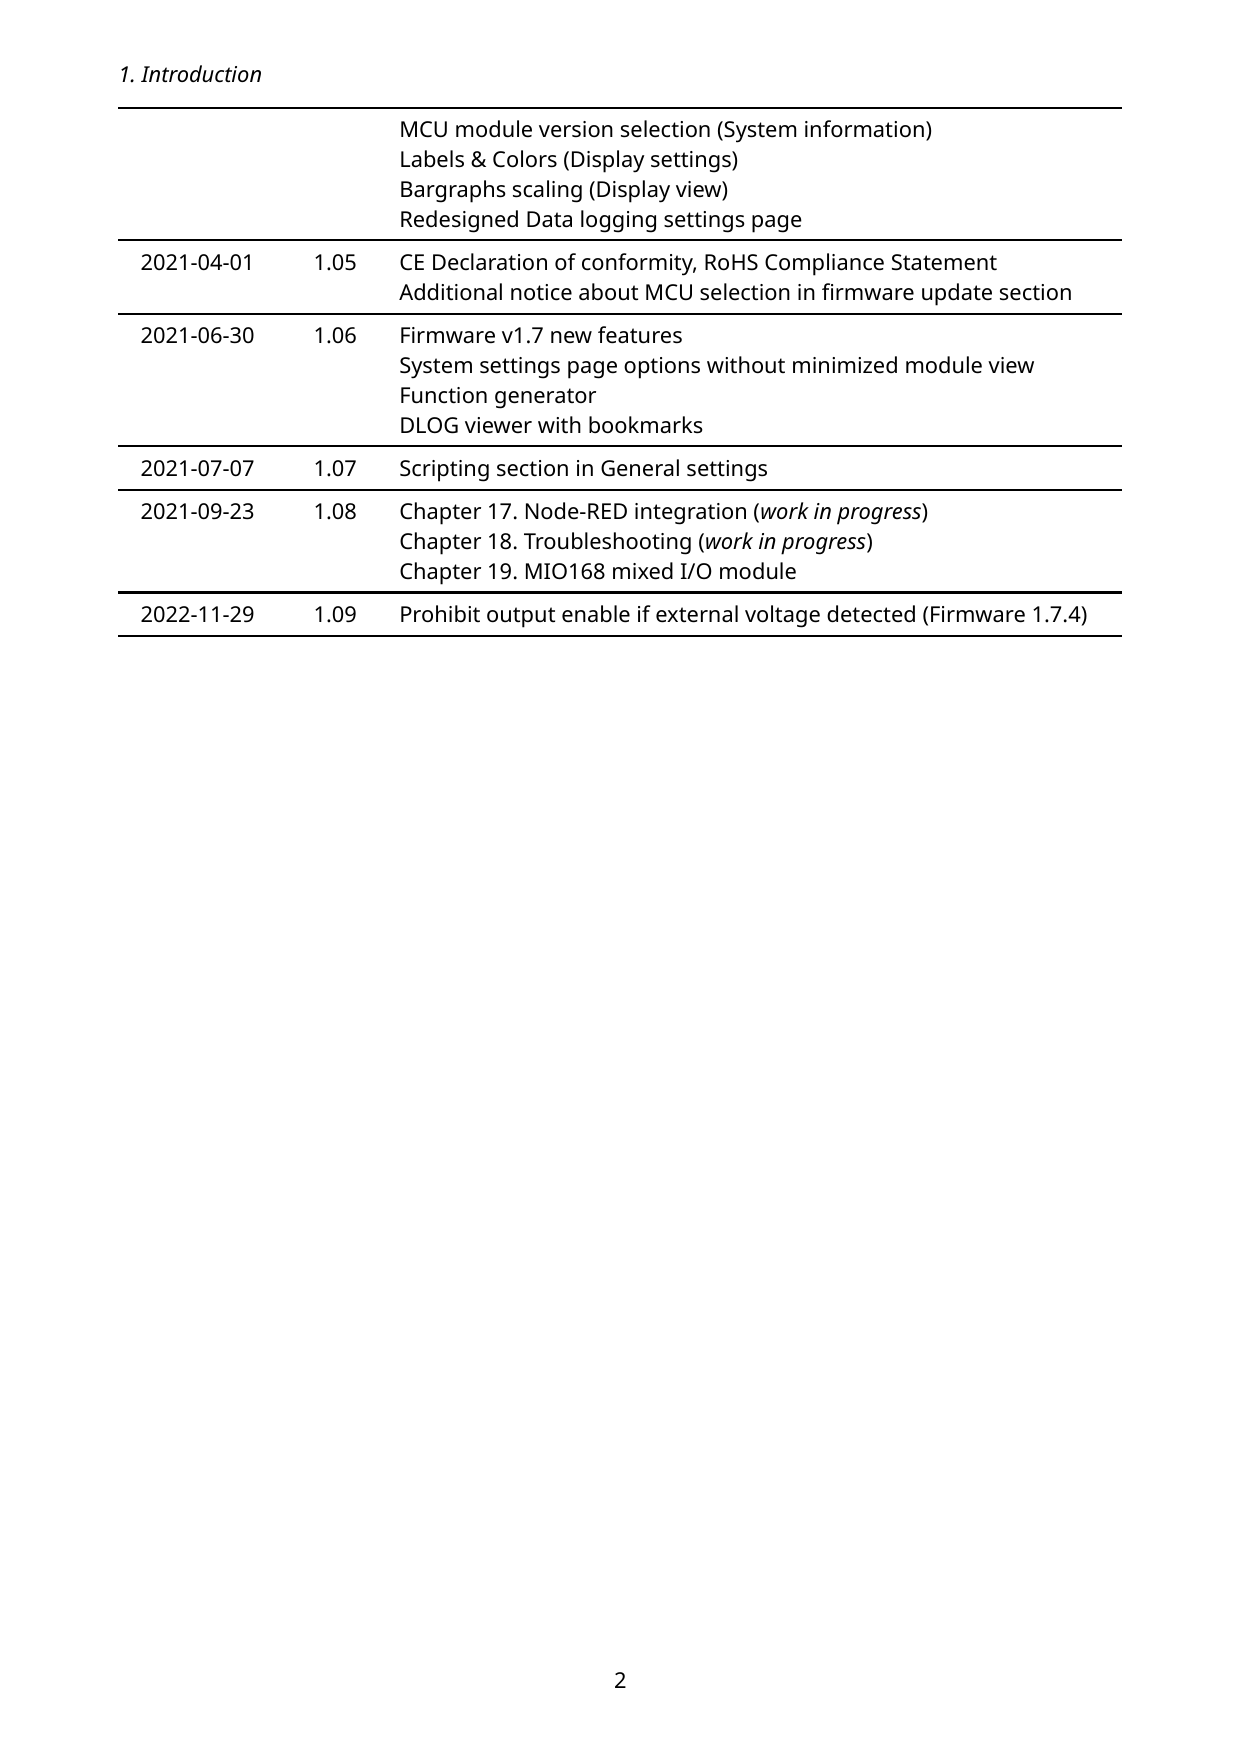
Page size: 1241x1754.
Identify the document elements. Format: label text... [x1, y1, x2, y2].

table_cell 1.05 [277, 241, 393, 312]
table_cell CE Declaration of conformity, RoHS Compliance Statement Additional notice about MCU selection in firmware update section [393, 241, 1122, 312]
table_cell 1.08 [277, 491, 393, 591]
table_cell Scripting section in General settings [393, 447, 1122, 488]
table_cell 2021-06-30 [118, 315, 277, 445]
table_cell Prohibit output enable if external voltage detected (Firmware 1.7.4) [393, 594, 1122, 635]
table_cell 2021-07-07 [118, 447, 277, 488]
table_cell 1.06 [277, 315, 393, 445]
table_cell 2022-11-29 [118, 594, 277, 635]
table_cell [118, 109, 277, 239]
table_cell Firmware v1.7 new features System settings page options without minimized module view Function generator DLOG viewer with bookmarks [393, 315, 1122, 445]
table_cell 2021-04-01 [118, 241, 277, 312]
table_cell 1.07 [277, 447, 393, 488]
table_cell Chapter 17. Node-RED integration (work in progress) Chapter 18. Troubleshooting (work in progress) Chapter 19. MIO168 mixed I/O module [393, 491, 1122, 591]
table_cell 2021-09-23 [118, 491, 277, 591]
table_cell MCU module version selection (System information) Labels & Colors (Display settings) Bargraphs scaling (Display view) Redesigned Data logging settings page [393, 109, 1122, 239]
table_cell [277, 109, 393, 239]
table_cell 1.09 [277, 594, 393, 635]
